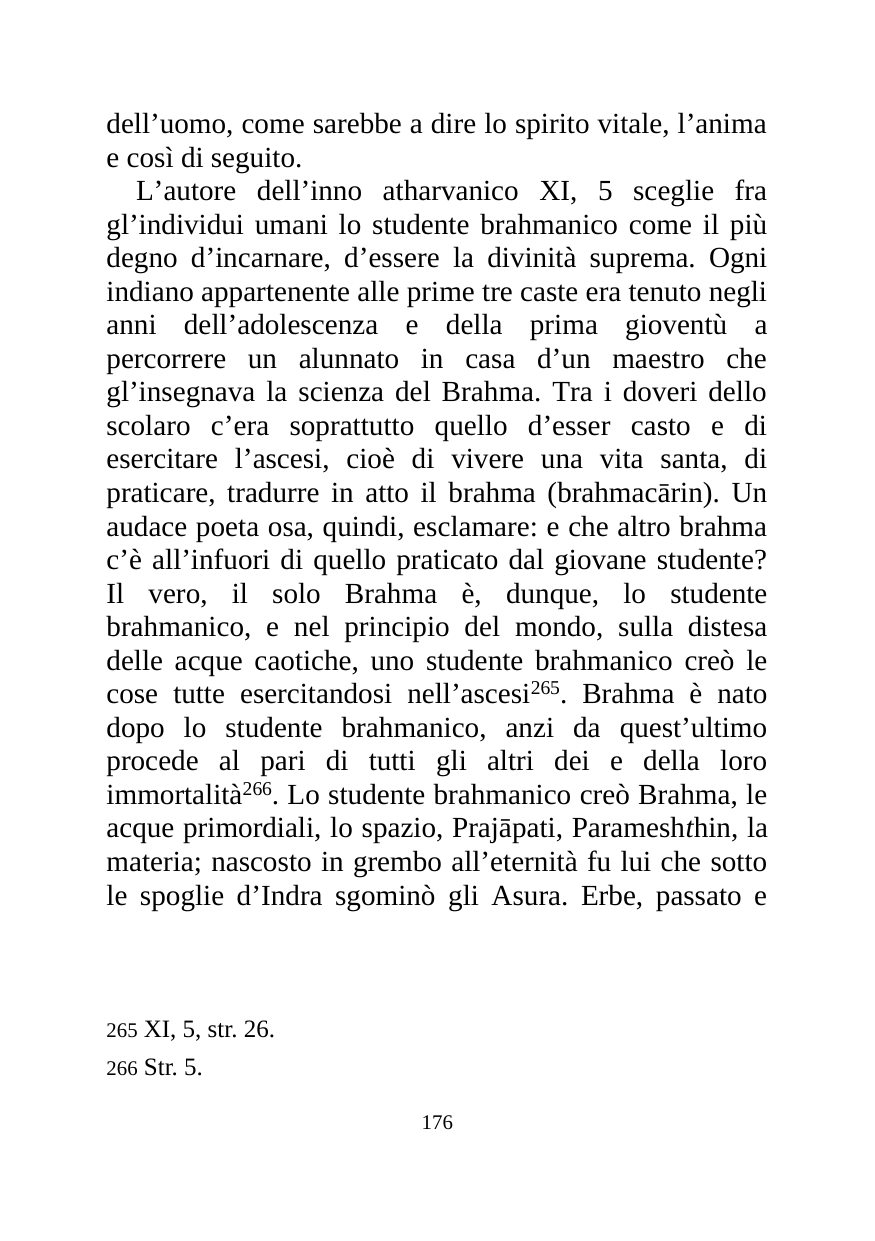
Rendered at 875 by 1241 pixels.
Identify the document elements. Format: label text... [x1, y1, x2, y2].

text dell’uomo, come sarebbe a dire lo spirito vitale, l’anima e così di seguito. [106, 106, 768, 173]
text Str. 5. [106, 1052, 768, 1080]
text L’autore dell’inno atharvanico XI, 5 sceglie fra gl’individui umani lo studente brahmanico come il più degno d’incarnare, d’essere la divinità suprema. Ogni indiano appartenente alle prime tre caste era tenuto negli anni dell’adolescenza e della prima gioventù a percorrere un alunnato in casa d’un maestro che gl’insegnava la scienza del Brahma. Tra i doveri dello scolaro c’era soprattutto quello d’esser casto e di esercitare l’ascesi, cioè di vivere una vita santa, di praticare, tradurre in atto il brahma (brahmacārin). Un audace poeta osa, quindi, esclamare: e che altro brahma c’è all’infuori di quello praticato dal giovane studente? Il vero, il solo Brahma è, dunque, lo studente brahmanico, e nel principio del mondo, sulla distesa delle acque caotiche, uno studente brahmanico creò le cose tutte esercitandosi nell’ascesi. Brahma è nato dopo lo studente brahmanico, anzi da quest’ultimo procede al pari di tutti gli altri dei e della loro immortalità. Lo studente brahmanico creò Brahma, le acque primordiali, lo spazio, Prajāpati, Parameshthin, la materia; nascosto in grembo all’eternità fu lui che sotto le spoglie d’Indra sgominò gli Asura. Erbe, passato e [106, 173, 768, 911]
text XI, 5, str. 26. [106, 1014, 768, 1043]
